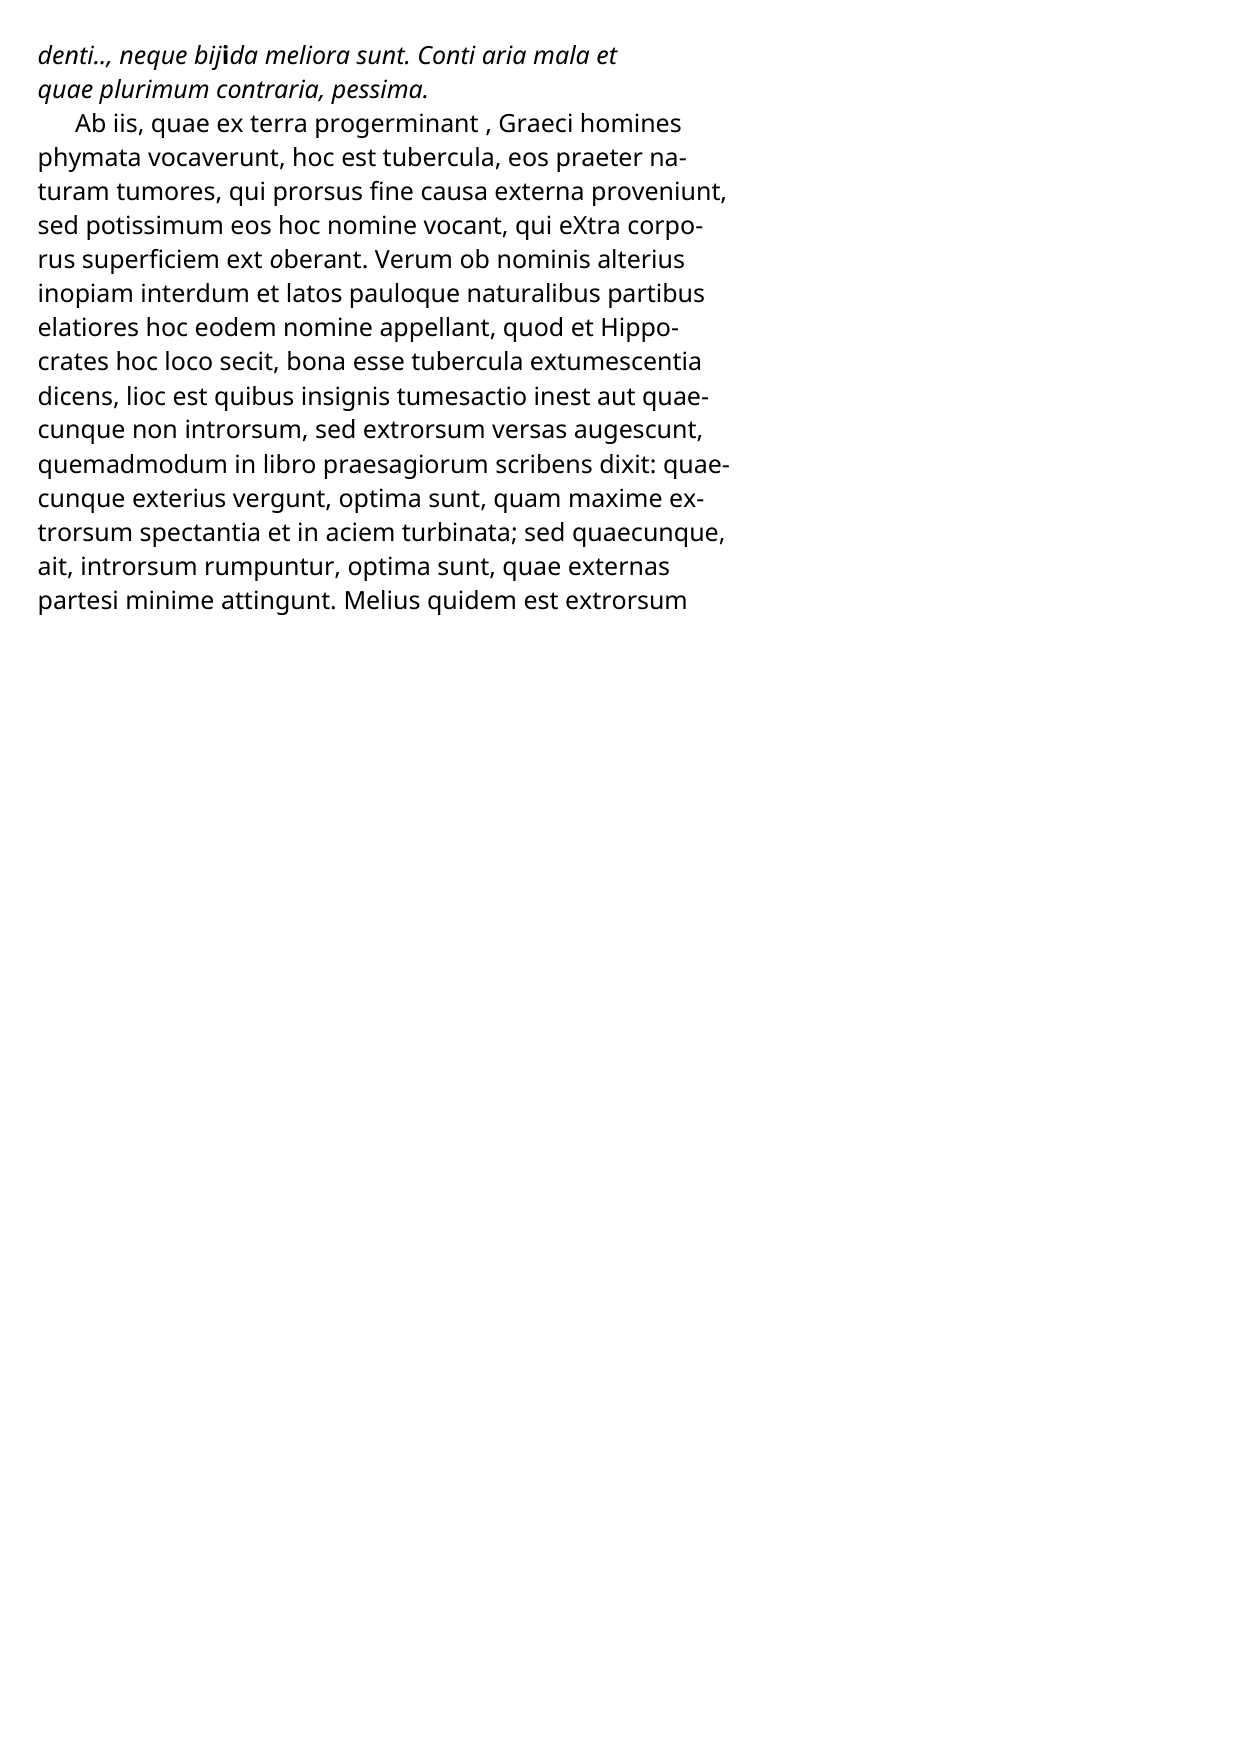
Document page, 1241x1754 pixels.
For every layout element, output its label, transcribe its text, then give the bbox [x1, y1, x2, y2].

text denti.., neque bijida meliora sunt. Conti aria mala et quae plurimum contraria, pessima. [37, 37, 1203, 106]
text Ab iis, quae ex terra progerminant , Graeci homines phymata vocaverunt, hoc est tubercula, eos praeter na- turam tumores, qui prorsus fine causa externa proveniunt, sed potissimum eos hoc nomine vocant, qui eXtra corpo- rus superficiem ext oberant. Verum ob nominis alterius inopiam interdum et latos pauloque naturalibus partibus elatiores hoc eodem nomine appellant, quod et Hippo- crates hoc loco secit, bona esse tubercula extumescentia dicens, lioc est quibus insignis tumesactio inest aut quae- cunque non introrsum, sed extrorsum versas augescunt, quemadmodum in libro praesagiorum scribens dixit: quae- cunque exterius vergunt, optima sunt, quam maxime ex- trorsum spectantia et in aciem turbinata; sed quaecunque, ait, introrsum rumpuntur, optima sunt, quae externas partesi minime attingunt. Melius quidem est extrorsum [37, 106, 1203, 617]
